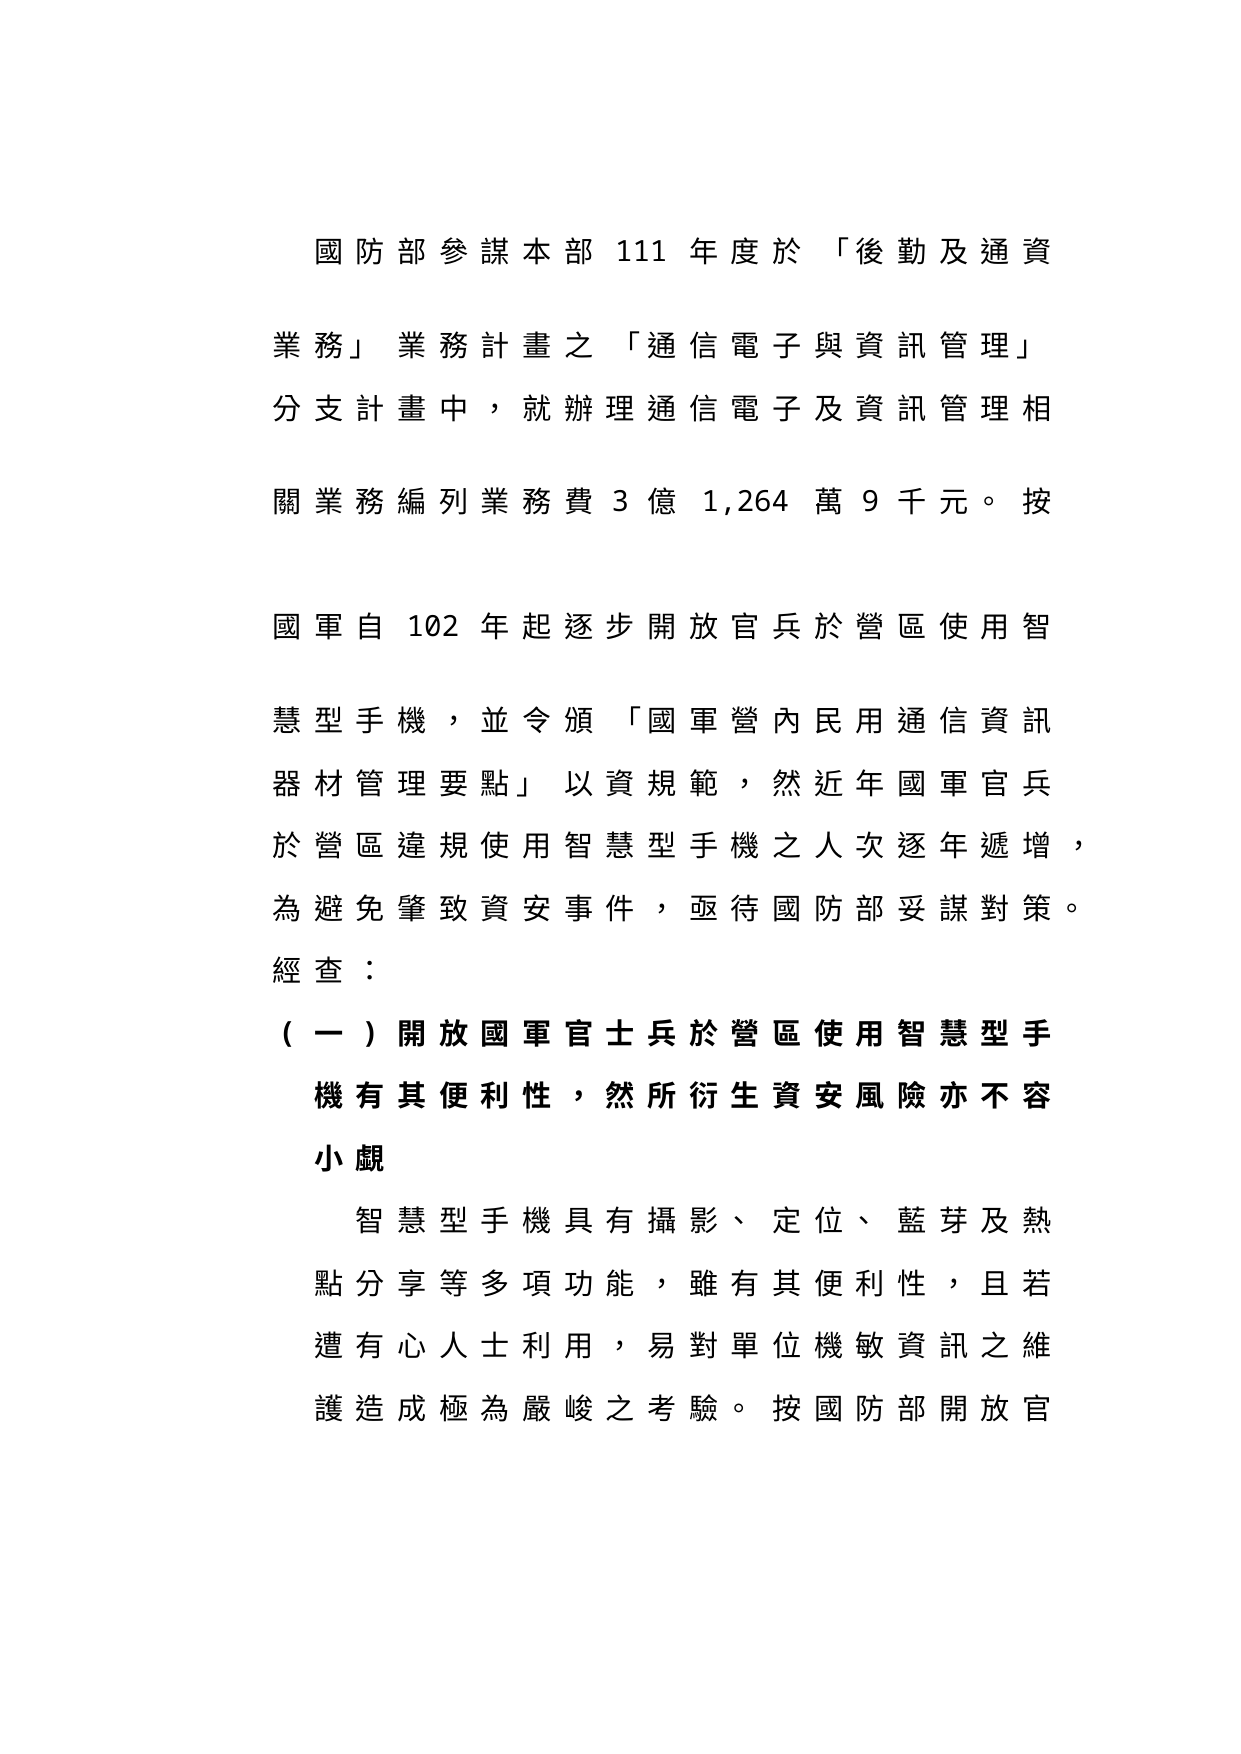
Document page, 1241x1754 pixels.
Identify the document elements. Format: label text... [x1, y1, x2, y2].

text 智慧型手機具有攝影、定位、藍芽及熱點分享等多項功能，雖有其便利性，且若遭有心人士利用，易對單位機敏資訊之維護造成極為嚴峻之考驗。按國防部開放官 [271, 1177, 1058, 1427]
text 國防部參謀本部111年度於「後勤及通資業務」業務計畫之「通信電子與資訊管理」分支計畫中，就辦理通信電子及資訊管理相關業務編列業務費3億1,264萬9千元。按國軍自102年起逐步開放官兵於營區使用智慧型手機，並令頒「國軍營內民用通信資訊器材管理要點」以資規範，然近年國軍官兵於營區違規使用智慧型手機之人次逐年遞增，為避免肇致資安事件，亟待國防部妥謀對策。經查： [242, 177, 1058, 990]
text (一)開放國軍官士兵於營區使用智慧型手機有其便利性，然所衍生資安風險亦不容小覷 [242, 990, 1058, 1177]
